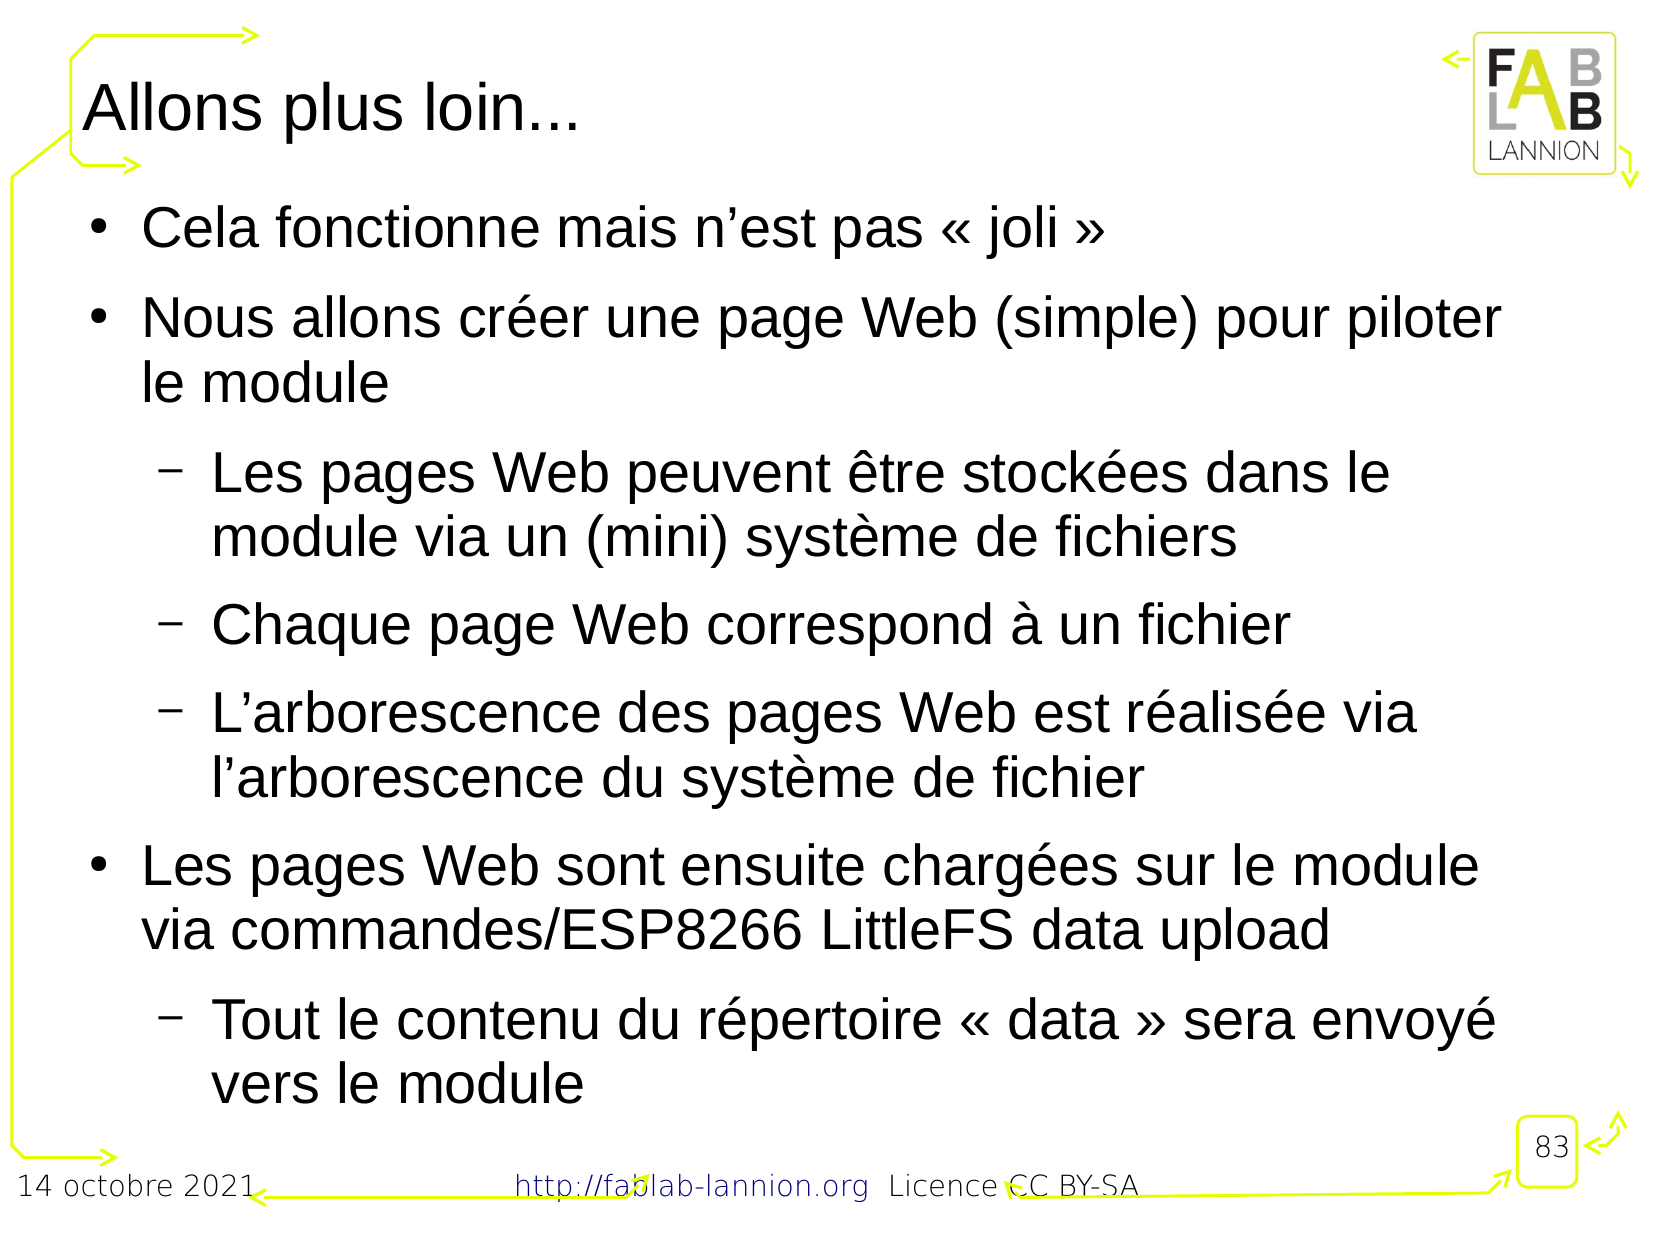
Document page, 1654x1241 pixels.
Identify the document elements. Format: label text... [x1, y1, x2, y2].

picture [1470, 29, 1619, 178]
title Allons plus loin... [82, 49, 1441, 166]
list Cela fonctionne mais n’est pas « joli » Nous allons créer une page Web (simple) pour piloter le module Les pages Web peuvent être stockées dans le module via un (mini) système de fichiers Chaque page Web correspond à un fichier L’arborescence des pages Web est réalisée via l’arborescence du système de fichier Les pages Web sont ensuite chargées sur le module via commandes/ESP8266 LittleFS data upload Tout le contenu du répertoire « data » sera envoyé vers le module [70, 195, 1560, 1123]
